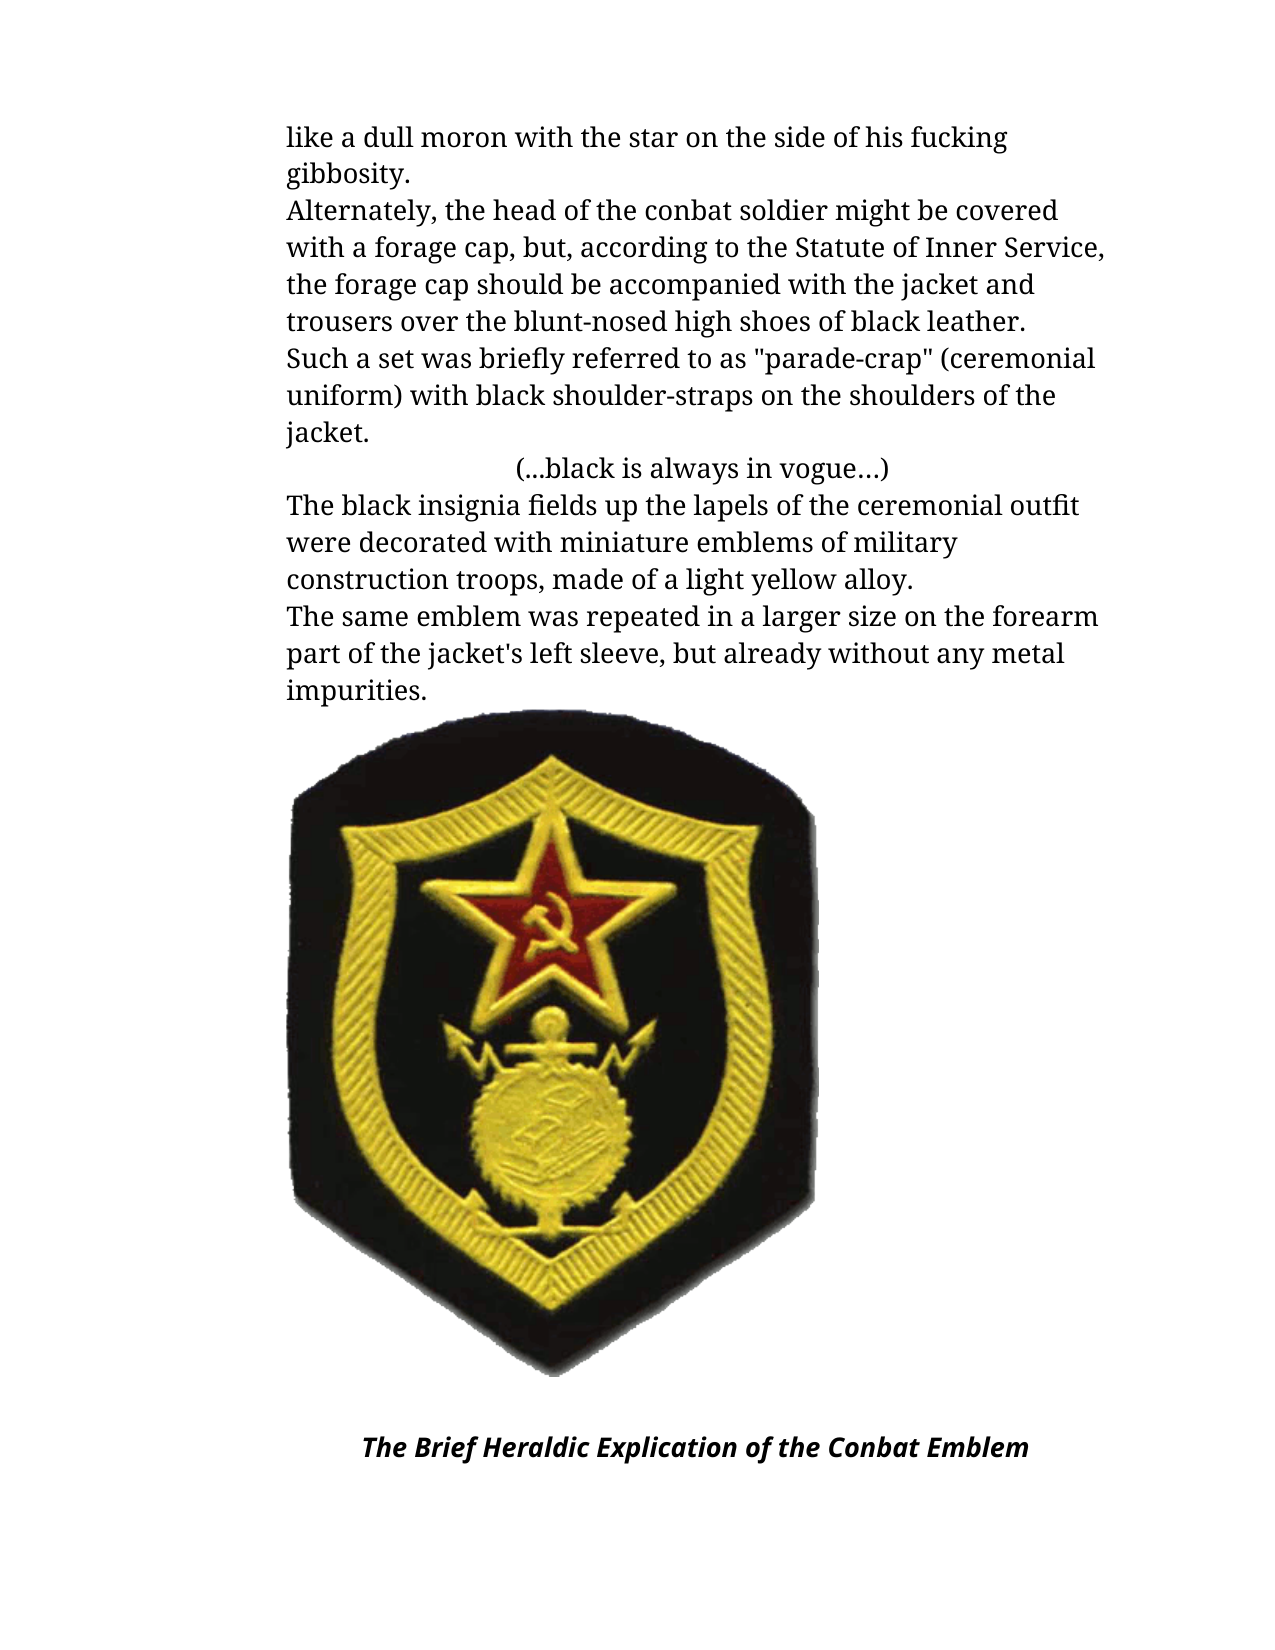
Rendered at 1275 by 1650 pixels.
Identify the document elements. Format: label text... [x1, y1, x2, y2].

list like a dull moron with the star on the side of his fucking gibbosity. [286, 118, 1118, 192]
list The black insignia fields up the lapels of the ceremonial outfit were decorated with miniature emblems of military construction troops, made of a light yellow alloy. [286, 487, 1118, 597]
list Alternately, the head of the conbat soldier might be covered with a forage cap, but, according to the Statute of Inner Service, the forage cap should be accompanied with the jacket and trousers over the blunt-nosed high shoes of black leather. [286, 192, 1118, 339]
list The same emblem was repeated in a larger size on the forearm part of the jacket's left sleeve, but already without any metal impurities. [286, 597, 1118, 708]
list (...black is always in vogue…) [286, 450, 1118, 487]
list Such a set was briefly referred to as "parade-crap" (ceremonial uniform) with black shoulder-straps on the shoulders of the jacket. [286, 339, 1118, 450]
picture [286, 708, 819, 1377]
text The Brief Heraldic Explication of the Conbat Emblem [286, 1429, 1118, 1500]
